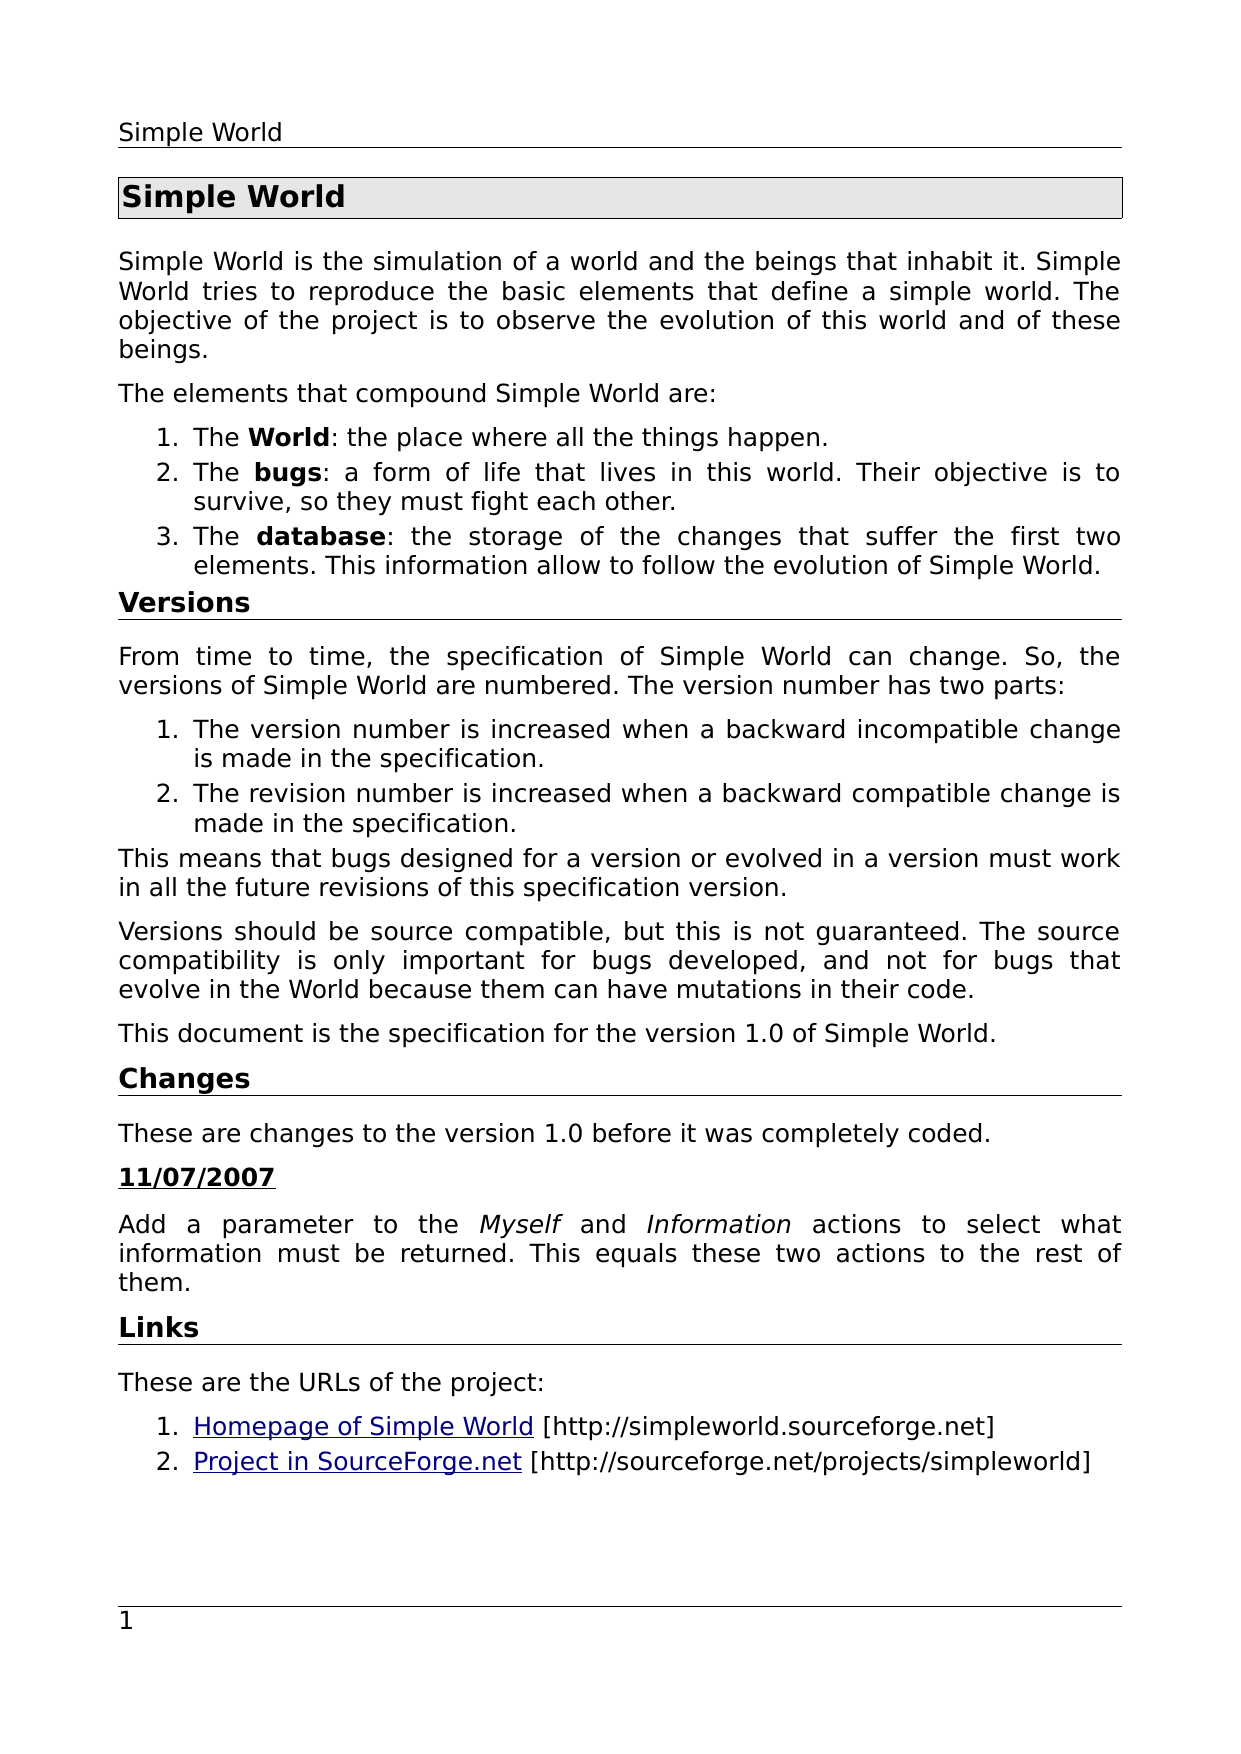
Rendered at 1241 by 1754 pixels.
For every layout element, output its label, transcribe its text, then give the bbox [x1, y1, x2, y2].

list Project in SourceForge.net [http://sourceforge.net/projects/simpleworld] [156, 1447, 1122, 1476]
text Add a parameter to the Myself and Information actions to select what information must be returned. This equals these two actions to the rest of them. [118, 1210, 1122, 1297]
text Simple World is the simulation of a world and the beings that inhabit it. Simple World tries to reproduce the basic elements that define a simple world. The objective of the project is to observe the evolution of this world and of these beings. [118, 247, 1122, 364]
text These are the URLs of the project: [118, 1368, 1122, 1397]
list The database: the storage of the changes that suffer the first two elements. This information allow to follow the evolution of Simple World. [156, 522, 1122, 581]
title Versions [118, 587, 1122, 619]
title 11/07/2007 [118, 1163, 1122, 1192]
text This means that bugs designed for a version or evolved in a version must work in all the future revisions of this specification version. [118, 844, 1122, 902]
text These are changes to the version 1.0 before it was completely coded. [118, 1119, 1122, 1148]
title Links [118, 1312, 1122, 1344]
text This document is the specification for the version 1.0 of Simple World. [118, 1019, 1122, 1048]
list The World: the place where all the things happen. [156, 423, 1122, 452]
title Simple World [119, 178, 1122, 218]
text Versions should be source compatible, but this is not guaranteed. The source compatibility is only important for bugs developed, and not for bugs that evolve in the World because them can have mutations in their code. [118, 917, 1122, 1004]
list The revision number is increased when a backward compatible change is made in the specification. [156, 780, 1122, 838]
text From time to time, the specification of Simple World can change. So, the versions of Simple World are numbered. The version number has two parts: [118, 642, 1122, 701]
list Homepage of Simple World [http://simpleworld.sourceforge.net] [156, 1412, 1122, 1441]
title Changes [118, 1063, 1122, 1095]
list The version number is increased when a backward incompatible change is made in the specification. [156, 715, 1122, 774]
text The elements that compound Simple World are: [118, 379, 1122, 408]
list The bugs: a form of life that lives in this world. Their objective is to survive, so they must fight each other. [156, 458, 1122, 516]
